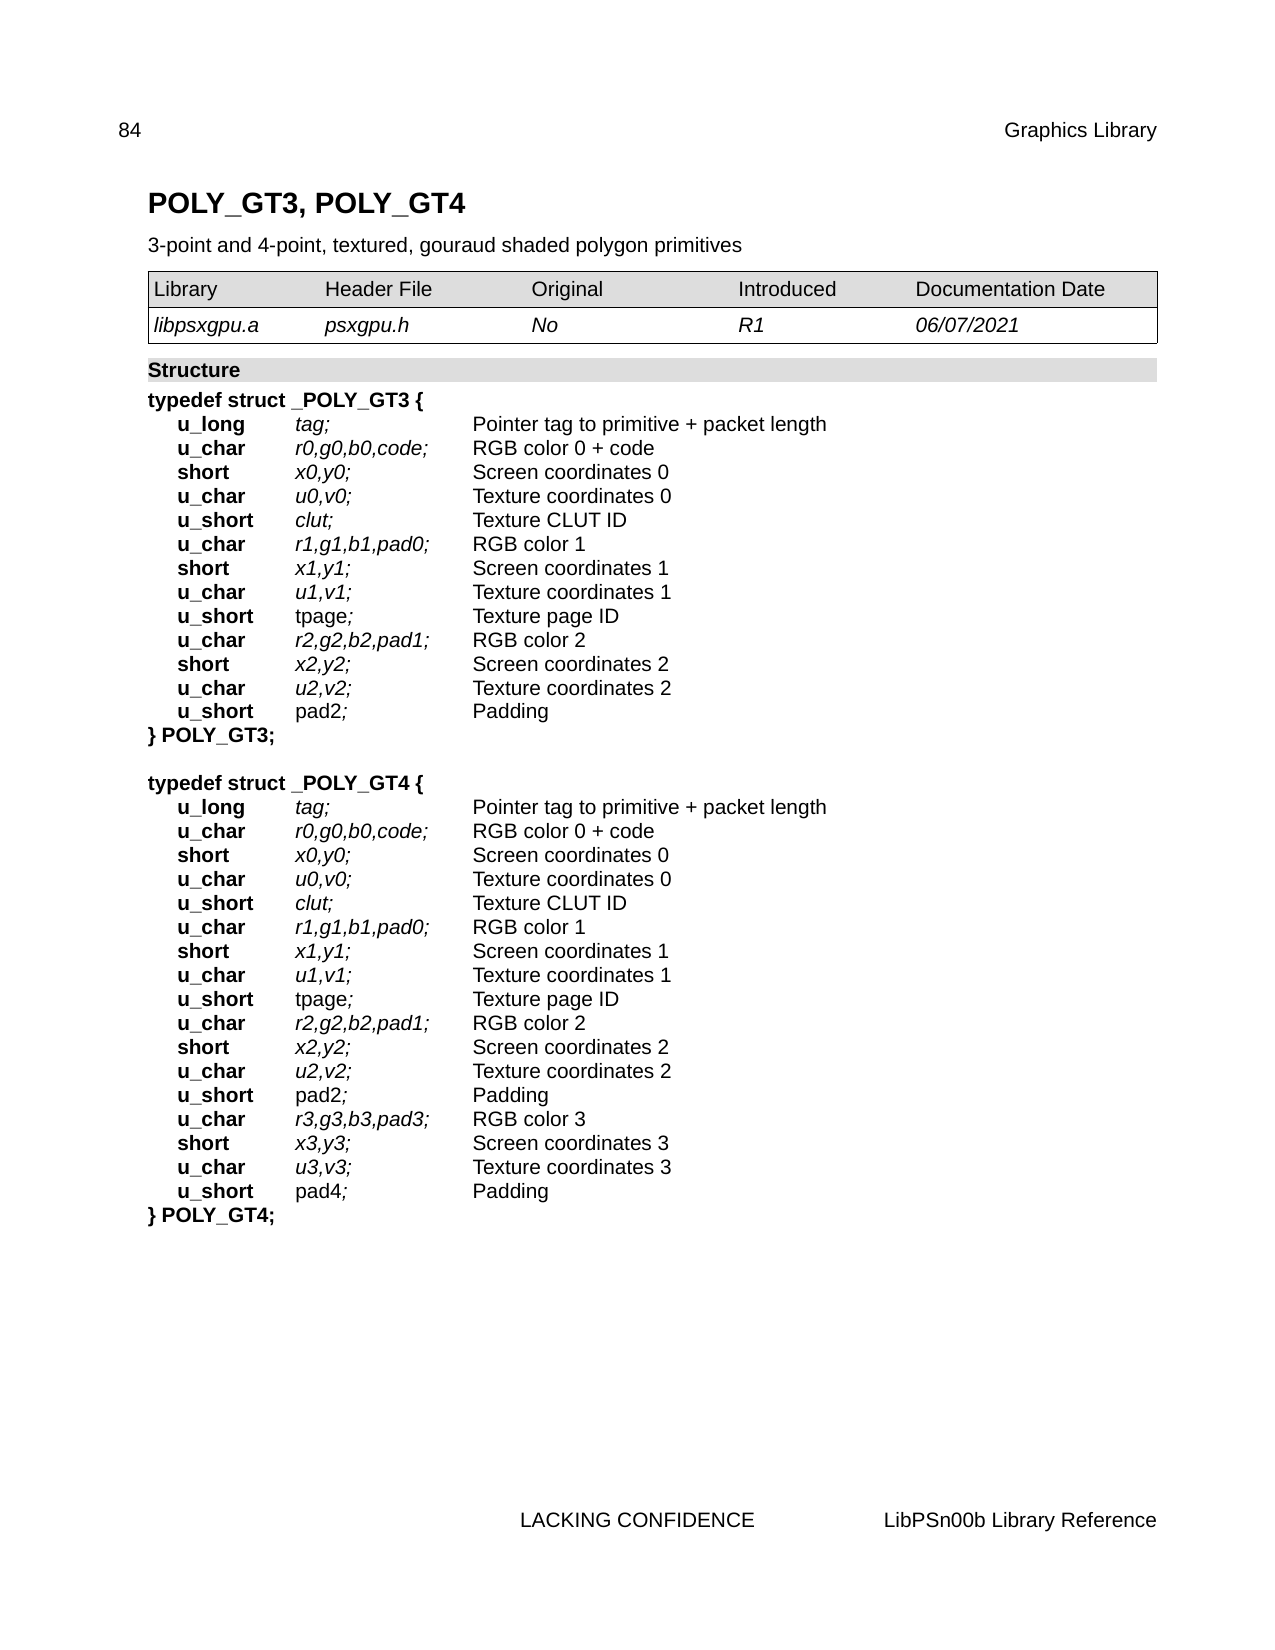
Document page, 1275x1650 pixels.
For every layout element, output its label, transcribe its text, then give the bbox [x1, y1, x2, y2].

text u_short pad2; Padding [148, 1083, 1157, 1107]
text u_short pad2; Padding [148, 699, 1157, 723]
text short x2,y2; Screen coordinates 2 [148, 651, 1157, 675]
text short x0,y0; Screen coordinates 0 [148, 460, 1157, 484]
subtitle Structure [148, 358, 1157, 382]
text short x1,y1; Screen coordinates 1 [148, 939, 1157, 963]
text u_char u3,v3; Texture coordinates 3 [148, 1154, 1157, 1178]
text typedef struct _POLY_GT4 { [148, 771, 1157, 795]
text u_char r0,g0,b0,code; RGB color 0 + code [148, 436, 1157, 460]
text u_char u1,v1; Texture coordinates 1 [148, 579, 1157, 603]
text 3-point and 4-point, textured, gouraud shaded polygon primitives [148, 232, 1157, 256]
text Library Header File Original Introduced Documentation Date [149, 272, 1157, 307]
text u_char r1,g1,b1,pad0; RGB color 1 [148, 915, 1157, 939]
text u_char u0,v0; Texture coordinates 0 [148, 867, 1157, 891]
text u_char r2,g2,b2,pad1; RGB color 2 [148, 627, 1157, 651]
text u_char r1,g1,b1,pad0; RGB color 1 [148, 532, 1157, 556]
text u_long tag; Pointer tag to primitive + packet length [148, 795, 1157, 819]
text libpsxgpu.a psxgpu.h No R1 06/07/2021 [149, 308, 1157, 343]
text short x1,y1; Screen coordinates 1 [148, 556, 1157, 579]
text } POLY_GT3; [148, 723, 1157, 747]
text u_short clut; Texture CLUT ID [148, 508, 1157, 532]
text short x0,y0; Screen coordinates 0 [148, 843, 1157, 867]
text u_short pad4; Padding [148, 1178, 1157, 1202]
text short x3,y3; Screen coordinates 3 [148, 1131, 1157, 1154]
text u_long tag; Pointer tag to primitive + packet length [148, 412, 1157, 436]
subtitle POLY_GT3, POLY_GT4 [148, 186, 1157, 220]
text u_char u1,v1; Texture coordinates 1 [148, 963, 1157, 987]
text u_short clut; Texture CLUT ID [148, 891, 1157, 915]
text u_short tpage; Texture page ID [148, 987, 1157, 1011]
text u_short tpage; Texture page ID [148, 603, 1157, 627]
text u_char r2,g2,b2,pad1; RGB color 2 [148, 1011, 1157, 1035]
text short x2,y2; Screen coordinates 2 [148, 1035, 1157, 1059]
text u_char r3,g3,b3,pad3; RGB color 3 [148, 1107, 1157, 1131]
text u_char u2,v2; Texture coordinates 2 [148, 675, 1157, 699]
text u_char u0,v0; Texture coordinates 0 [148, 484, 1157, 508]
text } POLY_GT4; [148, 1202, 1157, 1226]
text u_char u2,v2; Texture coordinates 2 [148, 1059, 1157, 1083]
text typedef struct _POLY_GT3 { [148, 388, 1157, 412]
text u_char r0,g0,b0,code; RGB color 0 + code [148, 819, 1157, 843]
